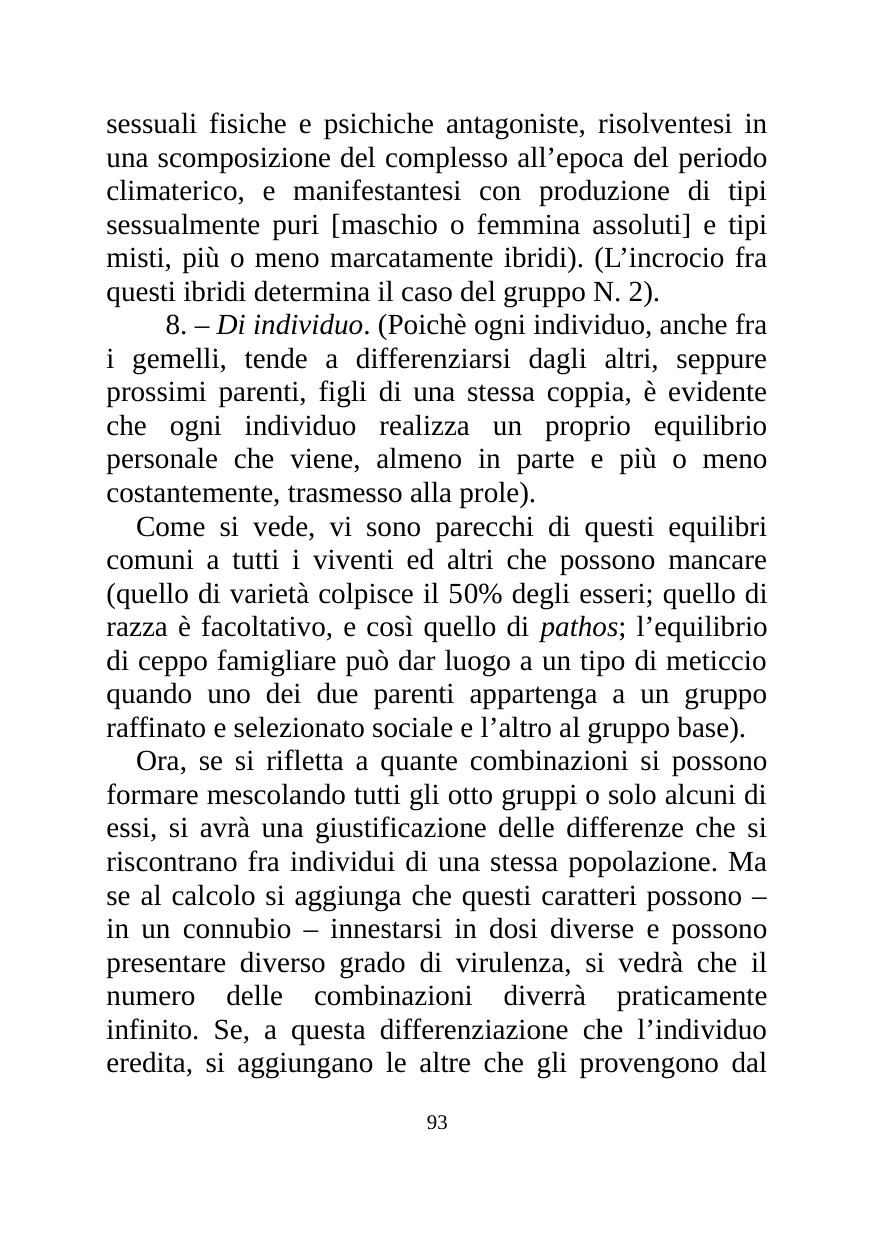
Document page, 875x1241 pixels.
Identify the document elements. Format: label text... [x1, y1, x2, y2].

text Ora, se si rifletta a quante combinazioni si possono formare mescolando tutti gli otto gruppi o solo alcuni di essi, si avrà una giustificazione delle differenze che si riscontrano fra individui di una stessa popolazione. Ma se al calcolo si aggiunga che questi caratteri possono – in un connubio – innestarsi in dosi diverse e possono presentare diverso grado di virulenza, si vedrà che il numero delle combinazioni diverrà praticamente infinito. Se, a questa differenziazione che l’individuo eredita, si aggiungano le altre che gli provengono dal [106, 743, 768, 1079]
text sessuali fisiche e psichiche antagoniste, risolventesi in una scomposizione del complesso all’epoca del periodo climaterico, e manifestantesi con produzione di tipi sessualmente puri [maschio o femmina assoluti] e tipi misti, più o meno marcatamente ibridi). (L’incrocio fra questi ibridi determina il caso del gruppo N. 2). [106, 106, 768, 307]
text 8. – Di individuo. (Poichè ogni individuo, anche fra i gemelli, tende a differenziarsi dagli altri, seppure prossimi parenti, figli di una stessa coppia, è evidente che ogni individuo realizza un proprio equilibrio personale che viene, almeno in parte e più o meno costantemente, trasmesso alla prole). [106, 307, 768, 509]
text Come si vede, vi sono parecchi di questi equilibri comuni a tutti i viventi ed altri che possono mancare (quello di varietà colpisce il 50% degli esseri; quello di razza è facoltativo, e così quello di pathos; l’equilibrio di ceppo famigliare può dar luogo a un tipo di meticcio quando uno dei due parenti appartenga a un gruppo raffinato e selezionato sociale e l’altro al gruppo base). [106, 509, 768, 743]
